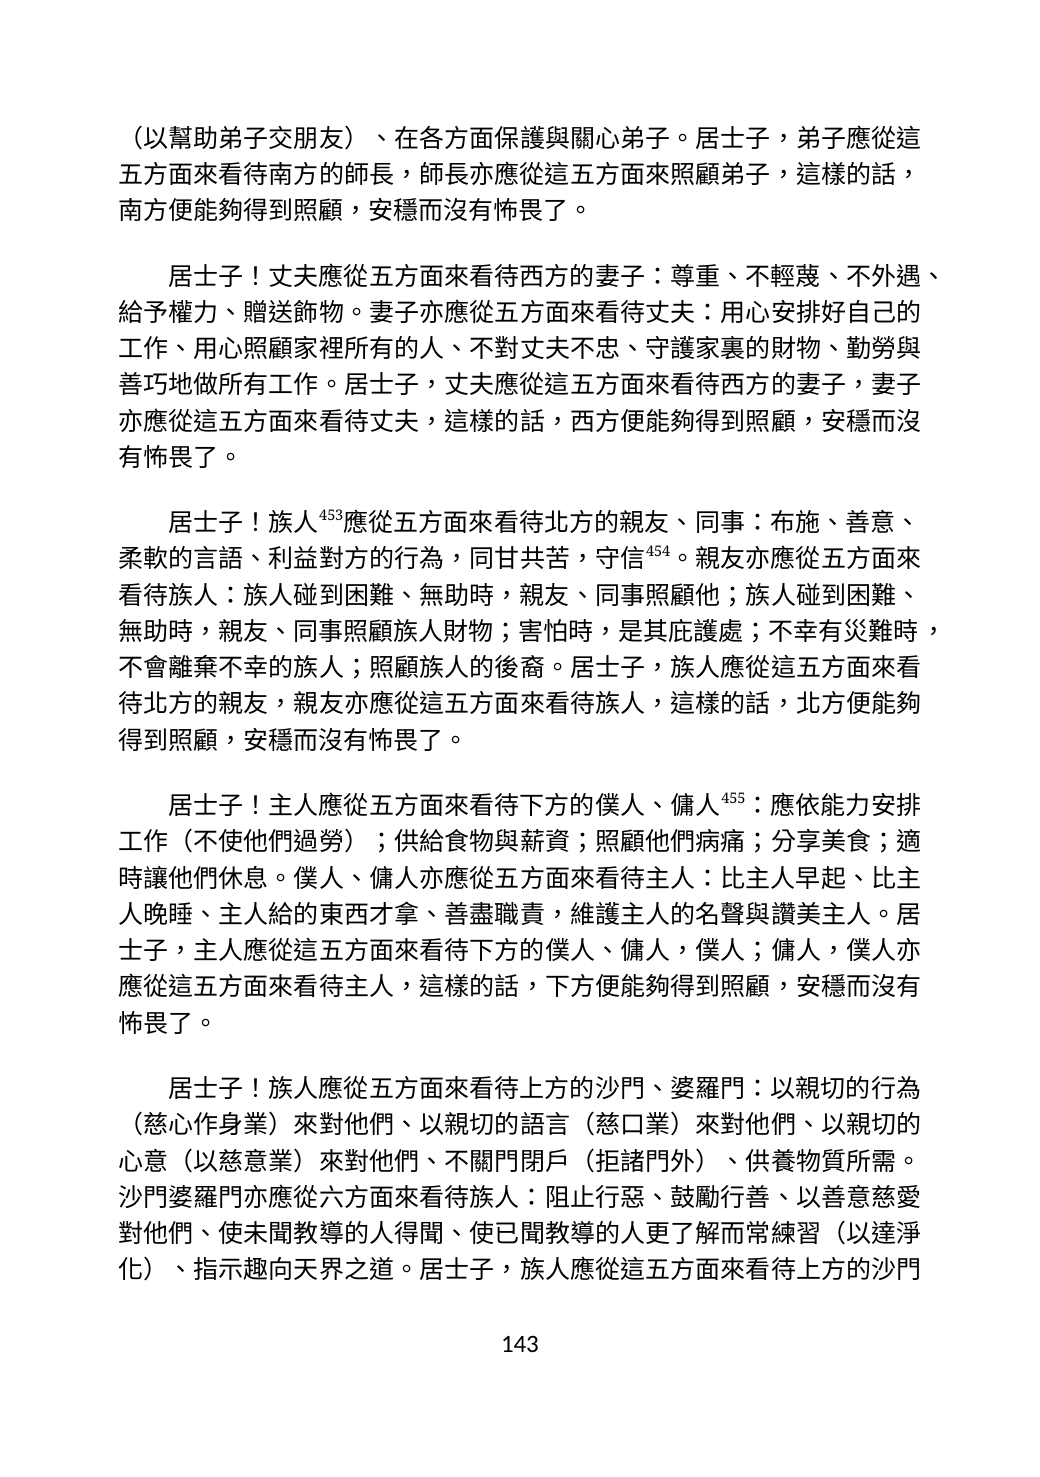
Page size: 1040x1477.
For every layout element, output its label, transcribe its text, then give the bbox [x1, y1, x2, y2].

text （以幫助弟子交朋友）、在各方面保護與關心弟子。居士子，弟子應從這五方面來看待南方的師長，師長亦應從這五方面來照顧弟子，這樣的話，南方便能夠得到照顧，安穩而沒有怖畏了。 [118, 118, 921, 227]
text 居士子！丈夫應從五方面來看待西方的妻子：尊重、不輕蔑、不外遇、給予權力、贈送飾物。妻子亦應從五方面來看待丈夫：用心安排好自己的工作、用心照顧家裡所有的人、不對丈夫不忠、守護家裏的財物、勤勞與善巧地做所有工作。居士子，丈夫應從這五方面來看待西方的妻子，妻子亦應從這五方面來看待丈夫，這樣的話，西方便能夠得到照顧，安穩而沒有怖畏了。 [118, 256, 921, 473]
text 居士子！族人應從五方面來看待上方的沙門、婆羅門：以親切的行為（慈心作身業）來對他們、以親切的語言（慈口業）來對他們、以親切的心意（以慈意業）來對他們、不關門閉戶（拒諸門外）、供養物質所需。沙門婆羅門亦應從六方面來看待族人：阻止行惡、鼓勵行善、以善意慈愛對他們、使未聞教導的人得聞、使已聞教導的人更了解而常練習（以達淨化）、指示趣向天界之道。居士子，族人應從這五方面來看待上方的沙門 [118, 1068, 921, 1286]
text 居士子！主人應從五方面來看待下方的僕人、傭人：應依能力安排工作（不使他們過勞）；供給食物與薪資；照顧他們病痛；分享美食；適時讓他們休息。僕人、傭人亦應從五方面來看待主人：比主人早起、比主人晚睡、主人給的東西才拿、善盡職責，維護主人的名聲與讚美主人。居士子，主人應從這五方面來看待下方的僕人、傭人，僕人；傭人，僕人亦應從這五方面來看待主人，這樣的話，下方便能夠得到照顧，安穩而沒有怖畏了。 [118, 786, 921, 1039]
text 居士子！族人應從五方面來看待北方的親友、同事：布施、善意、柔軟的言語、利益對方的行為，同甘共苦，守信。親友亦應從五方面來看待族人：族人碰到困難、無助時，親友、同事照顧他；族人碰到困難、無助時，親友、同事照顧族人財物；害怕時，是其庇護處；不幸有災難時，不會離棄不幸的族人；照顧族人的後裔。居士子，族人應從這五方面來看待北方的親友，親友亦應從這五方面來看待族人，這樣的話，北方便能夠得到照顧，安穩而沒有怖畏了。 [118, 503, 921, 756]
